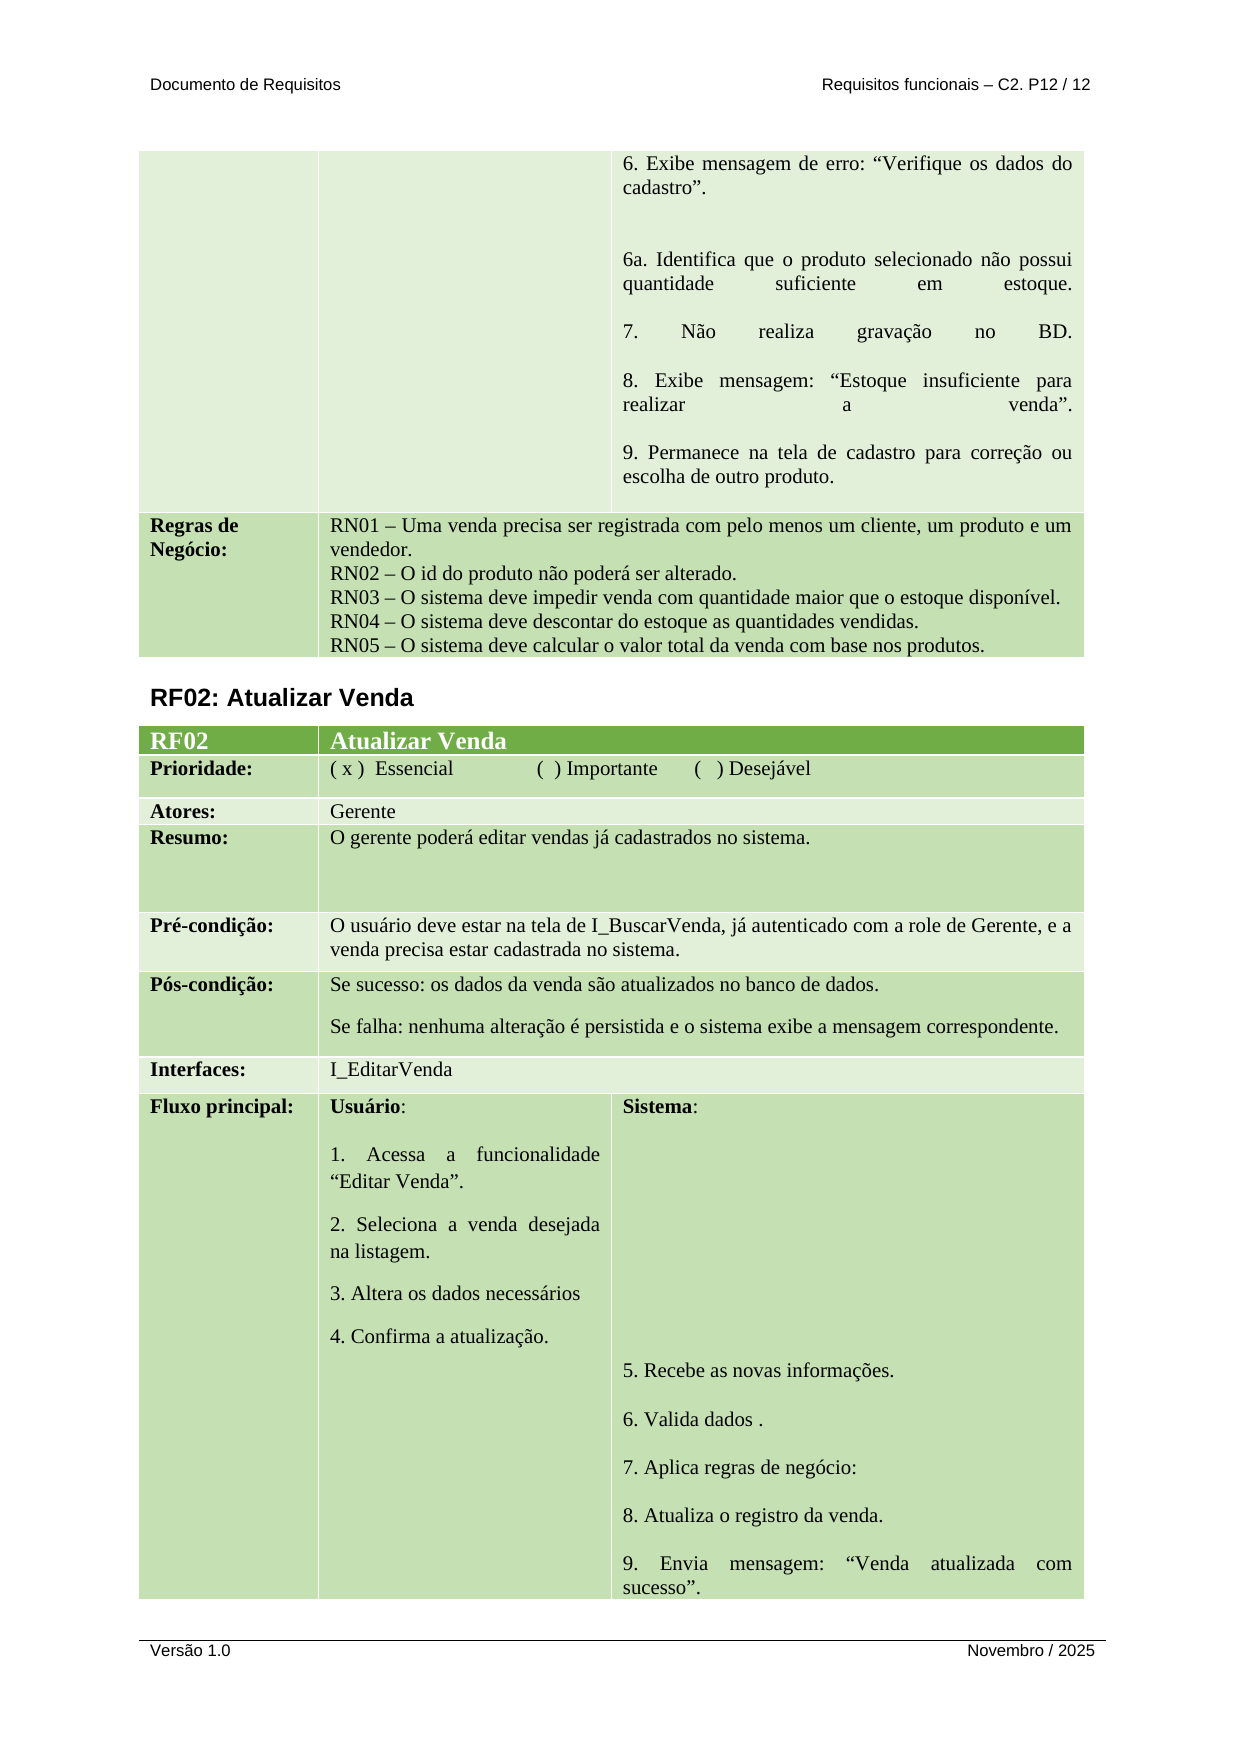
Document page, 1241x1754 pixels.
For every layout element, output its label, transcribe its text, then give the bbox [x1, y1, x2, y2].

table_cell Gerente [319, 799, 1084, 824]
table_cell Sistema: 5. Recebe as novas informações. 6. Valida dados . 7. Aplica regras de negócio: 8. Atualiza o registro da venda. 9. Envia mensagem: “Venda atualizada com sucesso”. [612, 1094, 1084, 1599]
table_cell Pré-condição: [139, 913, 318, 971]
table_cell ( x ) Essencial ( ) Importante ( ) Desejável [319, 756, 1084, 797]
table_header RF02 [139, 726, 318, 754]
table_cell 6. Exibe mensagem de erro: “Verifique os dados do cadastro”. 6a. Identifica que o produto selecionado não possui quantidade suficiente em estoque. 7. Não realiza gravação no BD. 8. Exibe mensagem: “Estoque insuficiente para realizar a venda”. 9. Permanece na tela de cadastro para correção ou escolha de outro produto. [612, 151, 1084, 512]
table_cell RN01 – Uma venda precisa ser registrada com pelo menos um cliente, um produto e um vendedor. RN02 – O id do produto não poderá ser alterado. RN03 – O sistema deve impedir venda com quantidade maior que o estoque disponível. RN04 – O sistema deve descontar do estoque as quantidades vendidas. RN05 – O sistema deve calcular o valor total da venda com base nos produtos. [319, 513, 1084, 657]
table_cell Se sucesso: os dados da venda são atualizados no banco de dados. Se falha: nenhuma alteração é persistida e o sistema exibe a mensagem correspondente. [319, 972, 1084, 1056]
table_cell Pós-condição: [139, 972, 318, 1056]
table_cell Interfaces: [139, 1058, 318, 1093]
table_cell Prioridade: [139, 756, 318, 797]
table_cell [319, 151, 611, 512]
table_cell O usuário deve estar na tela de I_BuscarVenda, já autenticado com a role de Gerente, e a venda precisa estar cadastrada no sistema. [319, 913, 1084, 971]
table_cell [139, 151, 318, 512]
table_cell O gerente poderá editar vendas já cadastrados no sistema. [319, 825, 1084, 912]
table_header Atualizar Venda [319, 726, 1084, 754]
table_cell Regras de Negócio: [139, 513, 318, 657]
table_cell I_EditarVenda [319, 1058, 1084, 1093]
table_cell Fluxo principal: [139, 1094, 318, 1599]
text RF02: Atualizar Venda [150, 683, 1090, 712]
table_cell Resumo: [139, 825, 318, 912]
table_cell Atores: [139, 799, 318, 824]
table_cell Usuário: 1. Acessa a funcionalidade “Editar Venda”. 2. Seleciona a venda desejada na listagem. 3. Altera os dados necessários 4. Confirma a atualização. [319, 1094, 611, 1599]
